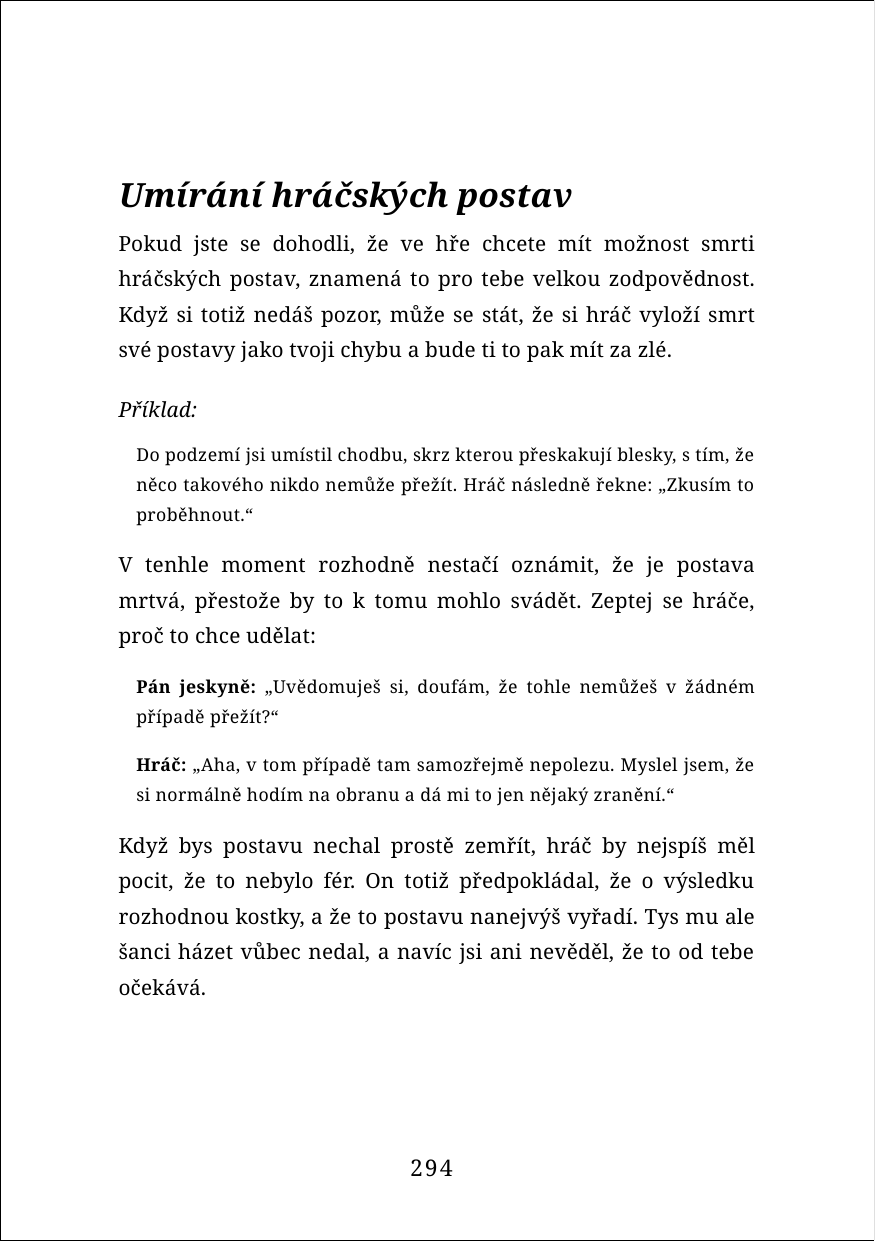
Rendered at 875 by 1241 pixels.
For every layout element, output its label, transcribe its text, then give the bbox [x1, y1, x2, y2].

text Pokud jste se dohodli, že ve hře chcete mít možnost smrti hráčských postav, znamená to pro tebe velkou zodpovědnost. Když si totiž nedáš pozor, může se stát, že si hráč vyloží smrt své postavy jako tvoji chybu a bude ti to pak mít za zlé. [118, 229, 756, 364]
text Hráč: „Aha, v tom případě tam samozřejmě nepolezu. Myslel jsem, že si normálně hodím na obranu a dá mi to jen nějaký zranění.“ [136, 753, 756, 807]
text Když bys postavu nechal prostě zemřít, hráč by nejspíš měl pocit, že to nebylo fér. On totiž předpokládal, že o výsledku rozhodnou kostky, a že to postavu nanejvýš vyřadí. Tys mu ale šanci házet vůbec nedal, a navíc jsi ani nevěděl, že to od tebe očekává. [118, 831, 756, 1001]
subtitle Umírání hráčských postav [118, 172, 756, 217]
text V tenhle moment rozhodně nestačí oznámit, že je postava mrtvá, přestože by to k tomu mohlo svádět. Zeptej se hráče, proč to chce udělat: [118, 550, 756, 650]
text Pán jeskyně: „Uvědomuješ si, doufám, že tohle nemůžeš v žádném případě přežít?“ [136, 674, 756, 729]
text Příklad: [118, 395, 756, 423]
text Do podzemí jsi umístil chodbu, skrz kterou přeskakují blesky, s tím, že něco takového nikdo nemůže přežít. Hráč následně řekne: „Zkusím to proběhnout.“ [136, 442, 756, 527]
